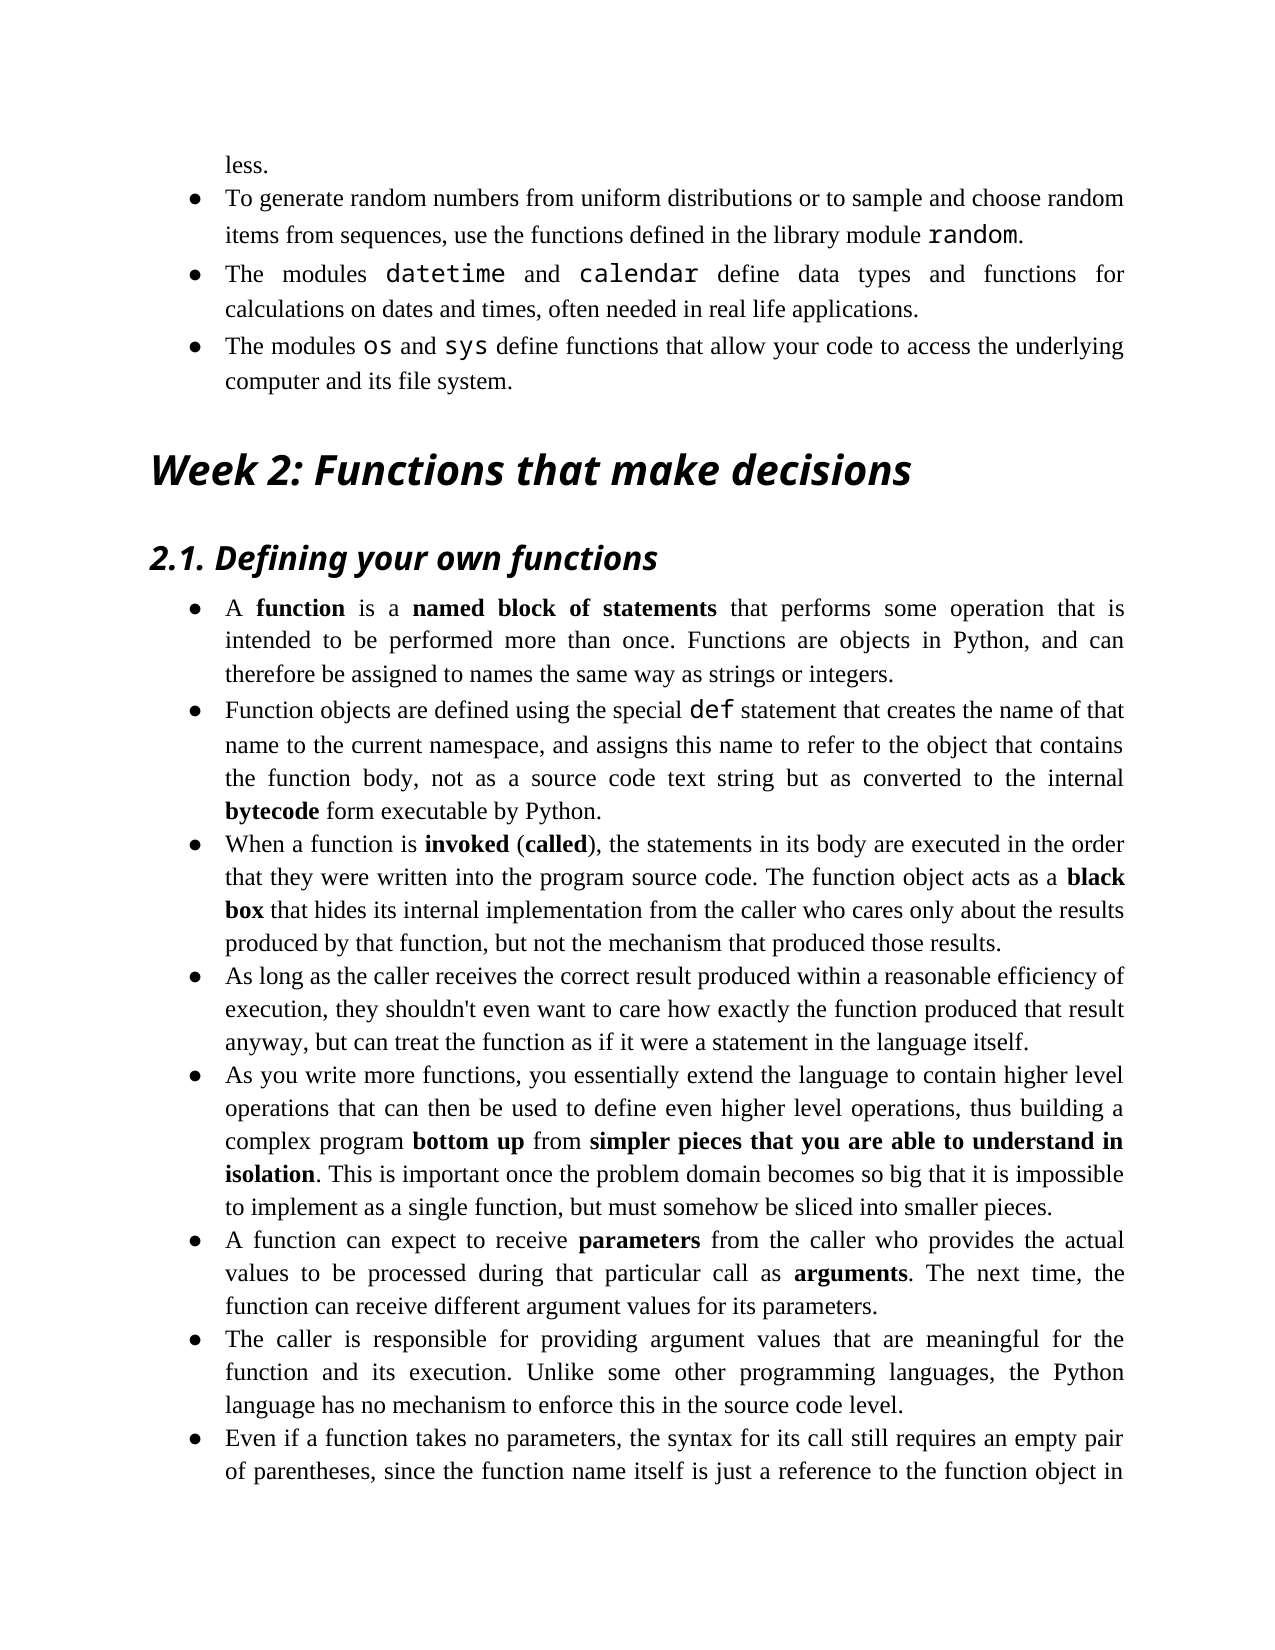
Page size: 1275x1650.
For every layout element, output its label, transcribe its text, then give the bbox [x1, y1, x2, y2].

list A function is a named block of statements that performs some operation that is intended to be performed more than once. Functions are objects in Python, and can therefore be assigned to names the same way as strings or integers. [187, 593, 1125, 687]
list Even if a function takes no parameters, the syntax for its call still requires an empty pair of parentheses, since the function name itself is just a reference to the function object in [187, 1423, 1125, 1485]
list As long as the caller receives the correct result produced within a reasonable efficiency of execution, they shouldn't even want to care how exactly the function produced that result anyway, but can treat the function as if it were a statement in the language itself. [187, 961, 1125, 1056]
list A function can expect to receive parameters from the caller who provides the actual values to be processed during that particular call as arguments. The next time, the function can receive different argument values for its parameters. [187, 1225, 1125, 1320]
list When a function is invoked (called), the statements in its body are executed in the order that they were written into the program source code. The function object acts as a black box that hides its internal implementation from the caller who cares only about the results produced by that function, but not the mechanism that produced those results. [187, 829, 1125, 957]
list The modules os and sys define functions that allow your code to access the underlying computer and its file system. [187, 327, 1125, 394]
list Function objects are defined using the special def statement that creates the name of that name to the current namespace, and assigns this name to refer to the object that contains the function body, not as a source code text string but as converted to the internal bytecode form executable by Python. [187, 692, 1125, 825]
subtitle 2.1. Defining your own functions [150, 535, 1125, 580]
list less. [187, 150, 1125, 179]
list The modules datetime and calendar define data types and functions for calculations on dates and times, often needed in real life applications. [187, 256, 1125, 323]
list As you write more functions, you essentially extend the language to contain higher level operations that can then be used to define even higher level operations, thus building a complex program bottom up from simpler pieces that you are able to understand in isolation. This is important once the problem domain becomes so big that it is impossible to implement as a single function, but must somehow be sliced into smaller pieces. [187, 1060, 1125, 1221]
list The caller is responsible for providing argument values that are meaningful for the function and its execution. Unlike some other programming languages, the Python language has no mechanism to enforce this in the source code level. [187, 1324, 1125, 1419]
list To generate random numbers from uniform distributions or to sample and choose random items from sequences, use the functions defined in the library module random. [187, 183, 1125, 251]
subtitle Week 2: Functions that make decisions [150, 440, 1125, 497]
